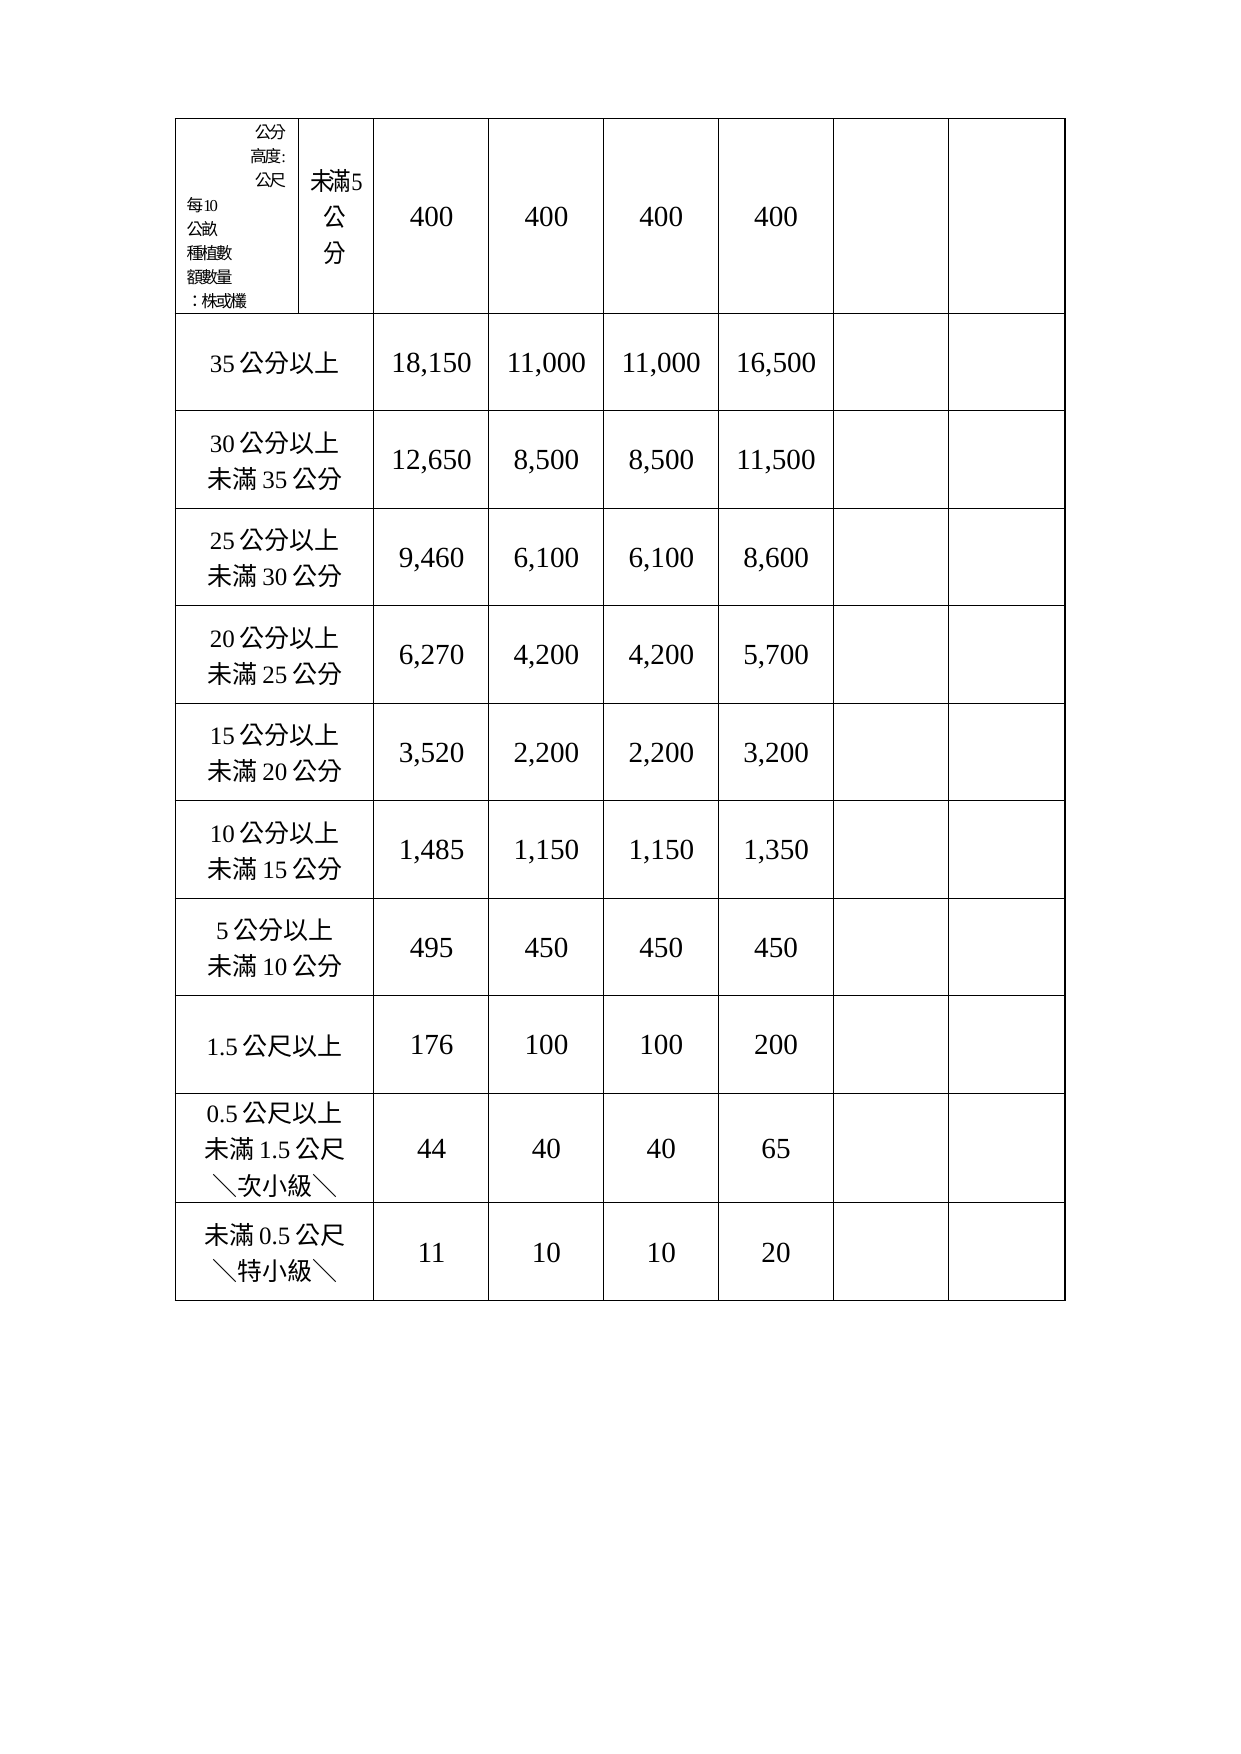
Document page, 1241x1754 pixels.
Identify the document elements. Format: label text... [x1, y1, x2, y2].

table_cell 1,485 [374, 801, 488, 897]
table_cell 65 [719, 1094, 833, 1202]
table_cell 450 [489, 899, 603, 995]
table_cell 40 [489, 1094, 603, 1202]
table_cell 10 [604, 1203, 718, 1300]
table_cell 450 [604, 899, 718, 995]
table_cell 30公分以上 未滿35公分 [176, 411, 373, 507]
table_cell 10公分以上 未滿15公分 [176, 801, 373, 897]
table_cell [834, 606, 948, 702]
table_cell 44 [374, 1094, 488, 1202]
table_cell 8,500 [604, 411, 718, 507]
table_cell [834, 704, 948, 800]
table_cell 25公分以上 未滿30公分 [176, 509, 373, 605]
table_cell [834, 509, 948, 605]
table_cell 12,650 [374, 411, 488, 507]
table_cell 6,100 [489, 509, 603, 605]
table_cell [834, 119, 948, 312]
table_cell 未滿5 公 分 [299, 119, 373, 312]
table_cell [949, 606, 1064, 702]
table_cell [949, 411, 1064, 507]
table_cell 400 [489, 119, 603, 312]
table_cell 176 [374, 996, 488, 1092]
table_cell 1,150 [489, 801, 603, 897]
table_cell [834, 899, 948, 995]
table_cell 10 [489, 1203, 603, 1300]
table_cell [834, 1203, 948, 1300]
table_cell 450 [719, 899, 833, 995]
table_cell [949, 509, 1064, 605]
table_cell 2,200 [604, 704, 718, 800]
table_cell 20公分以上 未滿25公分 [176, 606, 373, 702]
table_cell 35公分以上 [176, 314, 373, 410]
table_cell [949, 996, 1064, 1092]
table_cell 11,500 [719, 411, 833, 507]
table_cell 11,000 [604, 314, 718, 410]
table_cell 8,500 [489, 411, 603, 507]
table_cell 1,150 [604, 801, 718, 897]
table_cell 4,200 [604, 606, 718, 702]
table_cell [834, 411, 948, 507]
table_cell 16,500 [719, 314, 833, 410]
table_cell 1,350 [719, 801, 833, 897]
table_cell 11 [374, 1203, 488, 1300]
table_cell 8,600 [719, 509, 833, 605]
table_cell [949, 899, 1064, 995]
table_cell 11,000 [489, 314, 603, 410]
table_cell 100 [604, 996, 718, 1092]
table_cell 2,200 [489, 704, 603, 800]
table_cell [949, 119, 1064, 312]
table_cell [834, 996, 948, 1092]
table_cell 5公分以上 未滿10公分 [176, 899, 373, 995]
table_cell 495 [374, 899, 488, 995]
table_cell 3,520 [374, 704, 488, 800]
table_cell 400 [604, 119, 718, 312]
table_cell [949, 1203, 1064, 1300]
table_cell 100 [489, 996, 603, 1092]
table_cell 3,200 [719, 704, 833, 800]
table_cell 5,700 [719, 606, 833, 702]
table_cell [949, 704, 1064, 800]
table_cell 9,460 [374, 509, 488, 605]
table_cell 未滿0.5公尺 ＼特小級＼ [176, 1203, 373, 1300]
table_cell 18,150 [374, 314, 488, 410]
table_cell [949, 801, 1064, 897]
table_cell 400 [719, 119, 833, 312]
table_cell 40 [604, 1094, 718, 1202]
table_cell 6,270 [374, 606, 488, 702]
table_cell 6,100 [604, 509, 718, 605]
table_cell [834, 314, 948, 410]
table_cell 公分 高度: 公尺 每10 公畝 種植數 額數量 ：株或欉 [176, 119, 298, 312]
table_cell 200 [719, 996, 833, 1092]
table_cell 400 [374, 119, 488, 312]
table_cell [949, 1094, 1064, 1202]
table_cell 4,200 [489, 606, 603, 702]
table_cell 1.5公尺以上 [176, 996, 373, 1092]
table_cell 20 [719, 1203, 833, 1300]
table_cell [834, 801, 948, 897]
table_cell [949, 314, 1064, 410]
table_cell 0.5公尺以上 未滿1.5公尺 ＼次小級＼ [176, 1094, 373, 1202]
table_cell 15公分以上 未滿20公分 [176, 704, 373, 800]
table_cell [834, 1094, 948, 1202]
